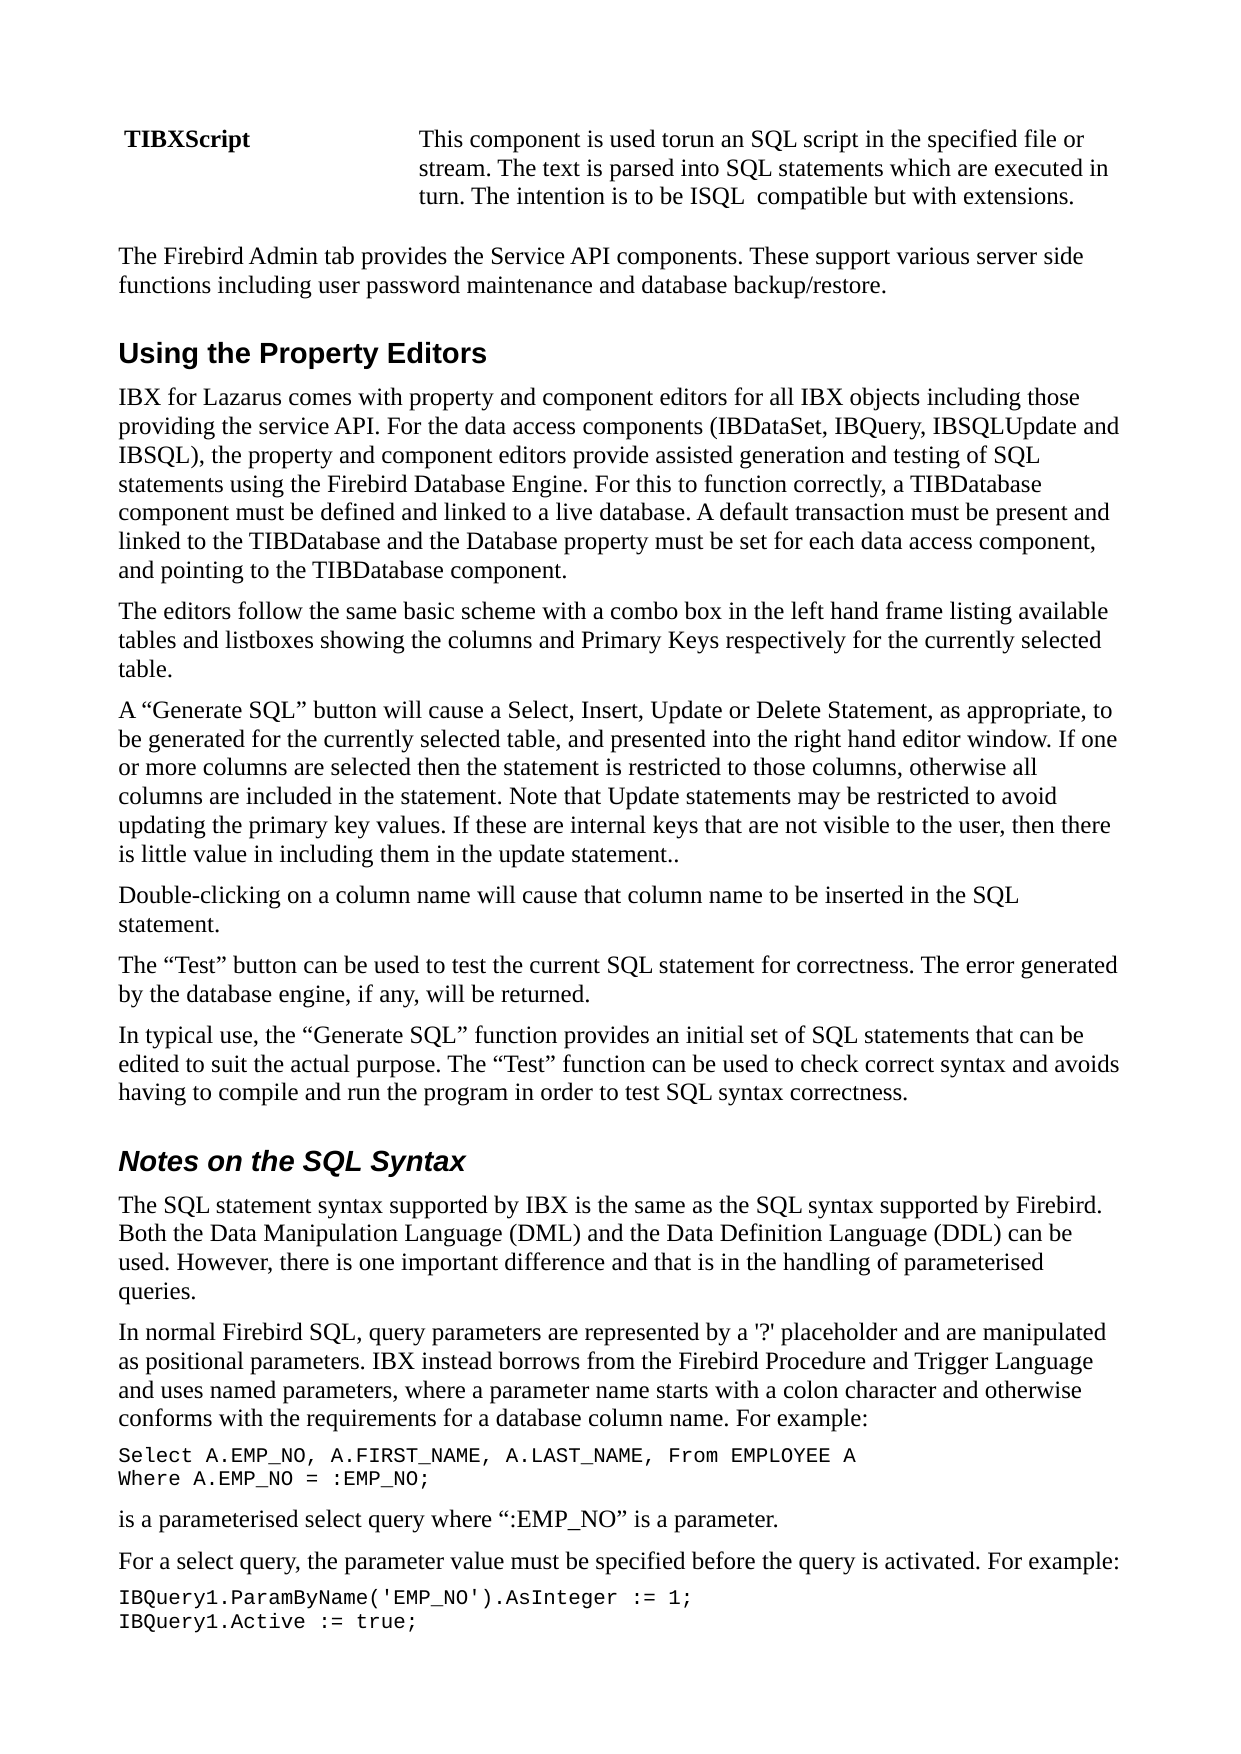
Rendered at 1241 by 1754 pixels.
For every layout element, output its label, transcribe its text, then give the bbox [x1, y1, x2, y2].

text The editors follow the same basic scheme with a combo box in the left hand frame listing available tables and listboxes showing the columns and Primary Keys respectively for the currently selected table. [118, 596, 1122, 682]
table_cell TIBXScript [118, 118, 413, 241]
text The Firebird Admin tab provides the Service API components. These support various server side functions including user password maintenance and database backup/restore. [118, 241, 1122, 299]
subtitle Notes on the SQL Syntax [118, 1144, 1122, 1177]
text In typical use, the “Generate SQL” function provides an initial set of SQL statements that can be edited to suit the actual purpose. The “Test” function can be used to check correct syntax and avoids having to compile and run the program in order to test SQL syntax correctness. [118, 1020, 1122, 1106]
text The “Test” button can be used to test the current SQL statement for correctness. The error generated by the database engine, if any, will be returned. [118, 950, 1122, 1007]
text IBX for Lazarus comes with property and component editors for all IBX objects including those providing the service API. For the data access components (IBDataSet, IBQuery, IBSQLUpdate and IBSQL), the property and component editors provide assisted generation and testing of SQL statements using the Firebird Database Engine. For this to function correctly, a TIBDatabase component must be defined and linked to a live database. A default transaction must be present and linked to the TIBDatabase and the Database property must be set for each data access component, and pointing to the TIBDatabase component. [118, 382, 1122, 584]
text In normal Firebird SQL, query parameters are represented by a '?' placeholder and are manipulated as positional parameters. IBX instead borrows from the Firebird Procedure and Trigger Language and uses named parameters, where a parameter name starts with a colon character and otherwise conforms with the requirements for a database column name. For example: [118, 1317, 1122, 1432]
text Double-clicking on a column name will cause that column name to be inserted in the SQL statement. [118, 880, 1122, 937]
subtitle Using the Property Editors [118, 336, 1122, 370]
table_cell This component is used torun an SQL script in the specified file or stream. The text is parsed into SQL statements which are executed in turn. The intention is to be ISQL compatible but with extensions. [413, 118, 1123, 241]
text A “Generate SQL” button will cause a Select, Insert, Update or Delete Statement, as appropriate, to be generated for the currently selected table, and presented into the right hand editor window. If one or more columns are selected then the statement is restricted to those columns, otherwise all columns are included in the statement. Note that Update statements may be restricted to avoid updating the primary key values. If these are internal keys that are not visible to the user, then there is little value in including them in the update statement.. [118, 695, 1122, 867]
text For a select query, the parameter value must be specified before the query is activated. For example: [118, 1546, 1122, 1574]
text is a parameterised select query where “:EMP_NO” is a parameter. [118, 1504, 1122, 1533]
text The SQL statement syntax supported by IBX is the same as the SQL syntax supported by Firebird. Both the Data Manipulation Language (DML) and the Data Definition Language (DDL) can be used. However, there is one important difference and that is in the handling of parameterised queries. [118, 1190, 1122, 1305]
text Select A.EMP_NO, A.FIRST_NAME, A.LAST_NAME, From EMPLOYEE A Where A.EMP_NO = :EMP_NO; [118, 1445, 1122, 1492]
text IBQuery1.ParamByName('EMP_NO').AsInteger := 1; IBQuery1.Active := true; [118, 1587, 1122, 1634]
